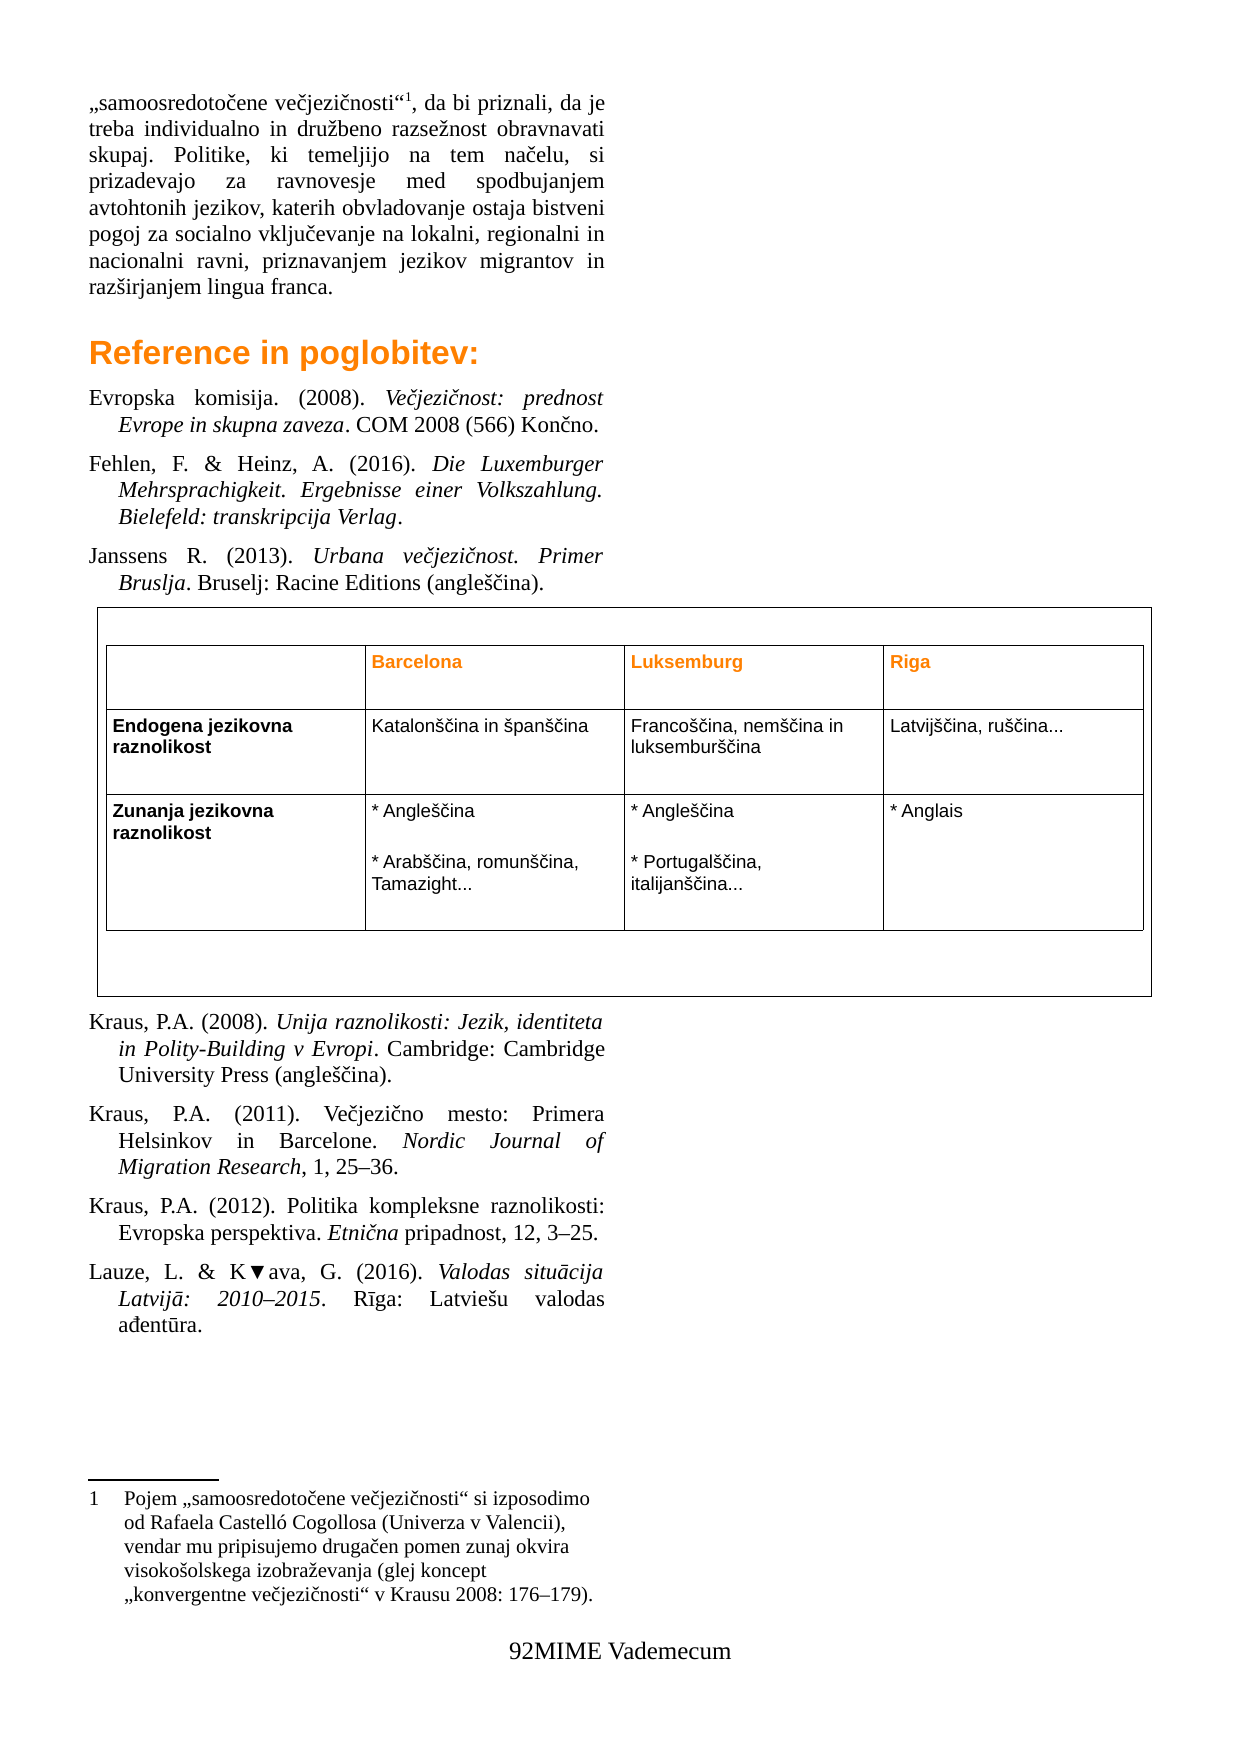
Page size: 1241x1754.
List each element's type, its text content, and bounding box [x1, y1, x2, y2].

table_cell * Angleščina * Arabščina, romunščina, Tamazight... [366, 795, 624, 930]
table_cell Katalonščina in španščina [366, 710, 624, 794]
table_cell Latvijščina, ruščina... [884, 710, 1143, 794]
text Kraus, P.A. (2012). Politika kompleksne raznolikosti: Evropska perspektiva. Etnična pripadnost, 12, 3–25. [88, 1192, 605, 1245]
table_header Riga [884, 646, 1143, 708]
text „samoosredotočene večjezičnosti“, da bi priznali, da je treba individualno in družbeno razsežnost obravnavati skupaj. Politike, ki temeljijo na tem načelu, si prizadevajo za ravnovesje med spodbujanjem avtohtonih jezikov, katerih obvladovanje ostaja bistveni pogoj za socialno vključevanje na lokalni, regionalni in nacionalni ravni, priznavanjem jezikov migrantov in razširjanjem lingua franca. [88, 88, 605, 299]
table_header Luksemburg [625, 646, 883, 708]
text Kraus, P.A. (2011). Večjezično mesto: Primera Helsinkov in Barcelone. Nordic Journal of Migration Research, 1, 25–36. [88, 1100, 605, 1179]
text Fehlen, F. & Heinz, A. (2016). Die Luxemburger Mehrsprachigkeit. Ergebnisse einer Volkszahlung. Bielefeld: transkripcija Verlag. [88, 450, 605, 529]
table_cell Endogena jezikovna raznolikost [107, 710, 365, 794]
text Janssens R. (2013). Urbana večjezičnost. Primer Bruslja. Bruselj: Racine Editions (angleščina). [88, 542, 605, 595]
text Pojem „samoosredotočene večjezičnosti“ si izposodimo od Rafaela Castelló Cogollosa (Univerza v Valencii), vendar mu pripisujemo drugačen pomen zunaj okvira visokošolskega izobraževanja (glej koncept „konvergentne večjezičnosti“ v Krausu 2008: 176–179). [88, 1486, 605, 1606]
text [98, 608, 1151, 996]
table_header [107, 646, 365, 708]
text Lauze, L. & K▼ava, G. (2016). Valodas situācija Latvijā: 2010–2015. Rīga: Latviešu valodas ađentūra. [88, 1258, 605, 1337]
text Evropska komisija. (2008). Večjezičnost: prednost Evrope in skupna zaveza. COM 2008 (566) Končno. [88, 384, 605, 437]
subtitle Reference in poglobitev: [88, 333, 605, 372]
table_header Barcelona [366, 646, 624, 708]
table_cell Zunanja jezikovna raznolikost [107, 795, 365, 930]
table_cell * Angleščina * Portugalščina, italijanščina... [625, 795, 883, 930]
table_cell Francoščina, nemščina in luksemburščina [625, 710, 883, 794]
table_cell * Anglais [884, 795, 1143, 930]
text Kraus, P.A. (2008). Unija raznolikosti: Jezik, identiteta in Polity-Building v Evropi. Cambridge: Cambridge University Press (angleščina). [88, 608, 605, 1087]
